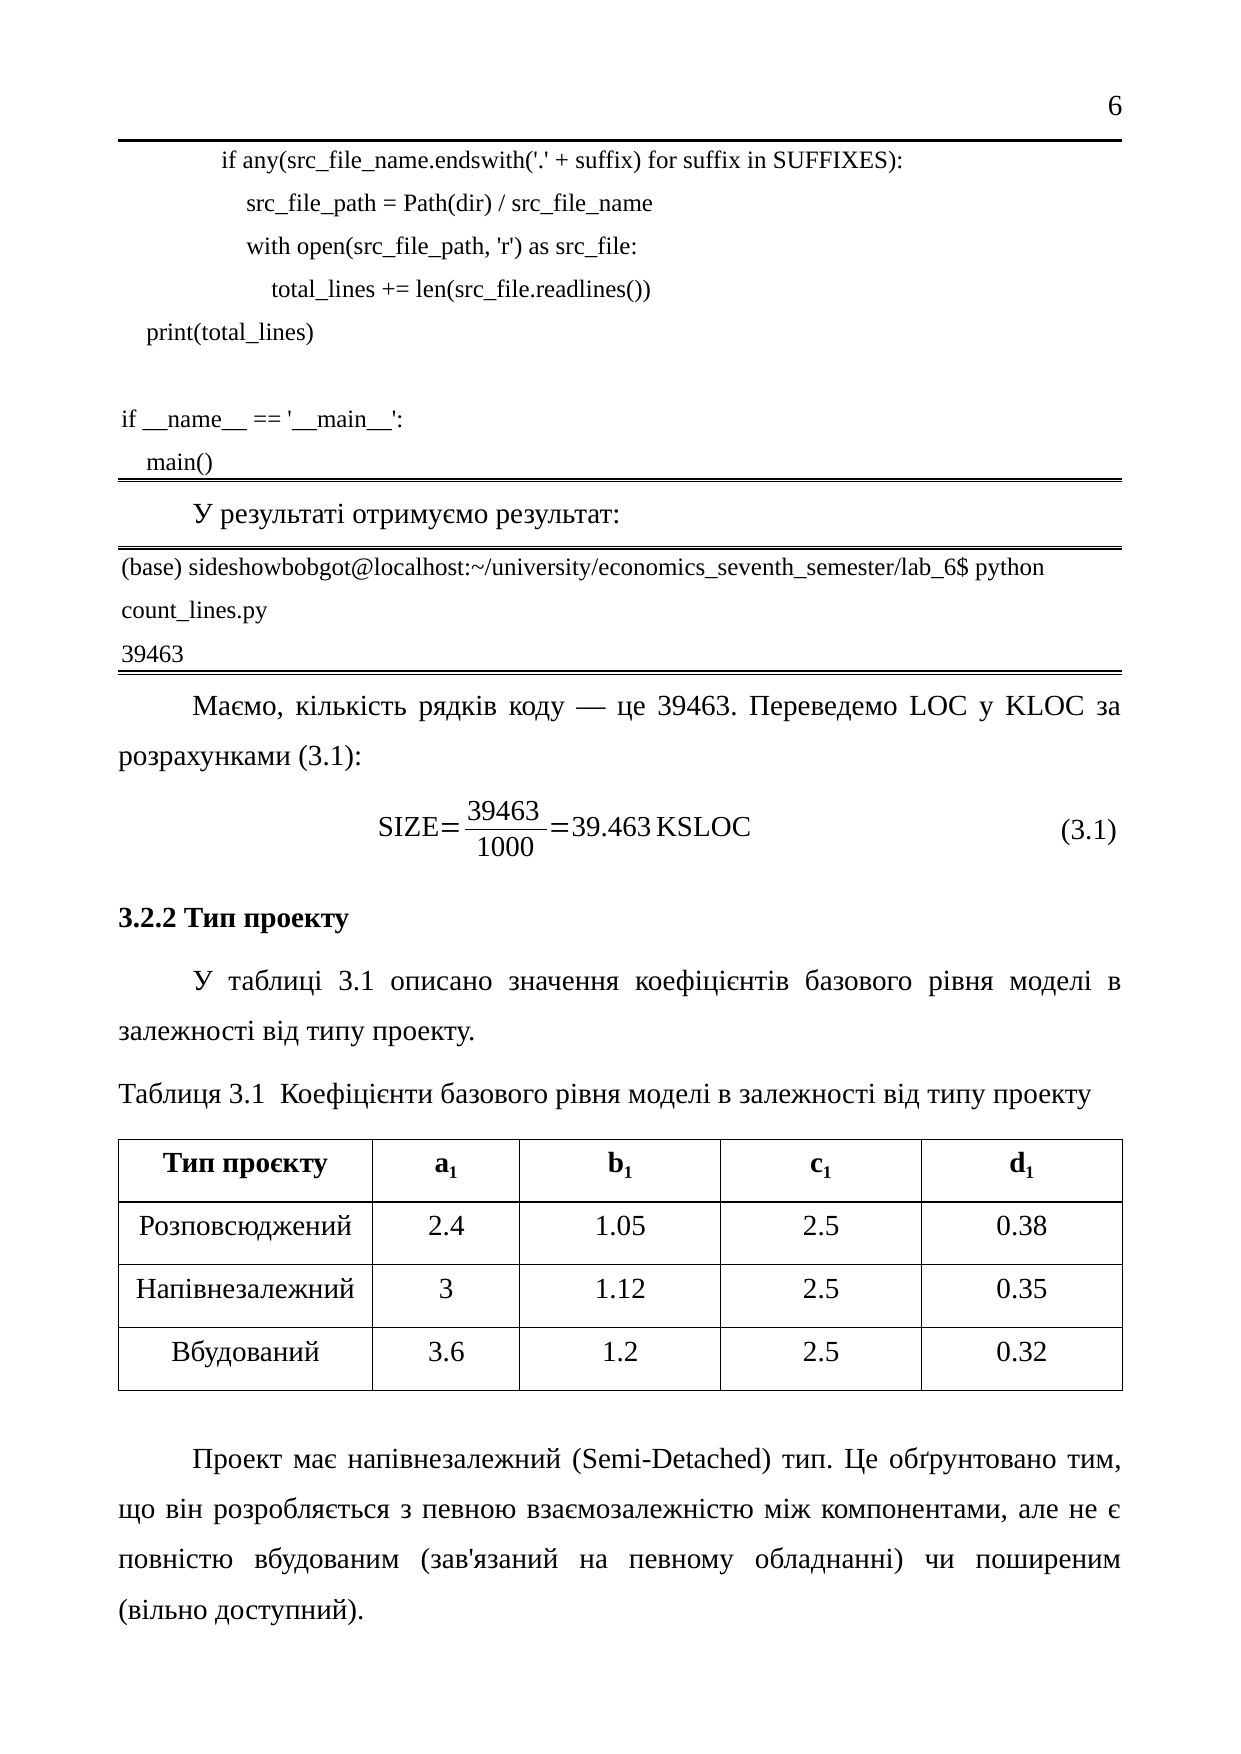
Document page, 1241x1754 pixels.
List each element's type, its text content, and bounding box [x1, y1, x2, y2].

table_header b₁ [520, 1140, 720, 1201]
table_header [118, 789, 1010, 885]
text У результаті отримуємо результат: [118, 496, 1122, 529]
table_cell 2.5 [721, 1203, 921, 1264]
table_header c₁ [721, 1140, 921, 1201]
table_cell 1.05 [520, 1203, 720, 1264]
table_cell 2.5 [721, 1328, 921, 1389]
table_header d₁ [922, 1140, 1122, 1201]
text print(total_lines) [118, 311, 1122, 346]
table_cell 3.6 [373, 1328, 519, 1389]
table_cell 1.2 [520, 1328, 720, 1389]
text main() [118, 441, 1122, 478]
table_header Тип проєкту [119, 1140, 372, 1201]
text with open(src_file_path, 'r') as src_file: [118, 225, 1122, 260]
table_cell 1.12 [520, 1265, 720, 1327]
table_header a₁ [373, 1140, 519, 1201]
table_header (3.1) [1010, 789, 1122, 885]
table_cell 2.5 [721, 1265, 921, 1327]
text Проект має напівнезалежний (Semi-Detached) тип. Це обґрунтовано тим, що він розробляється з певною взаємозалежністю між компонентами, але не є повністю вбудованим (зав'язаний на певному обладнанні) чи поширеним (вільно доступний). [118, 1441, 1122, 1625]
subtitle Тип проекту [118, 900, 1122, 933]
table_cell 2.4 [373, 1203, 519, 1264]
text total_lines += len(src_file.readlines()) [118, 268, 1122, 303]
table_cell 0.32 [922, 1328, 1122, 1389]
table_cell Розповсюджений [119, 1203, 372, 1264]
table_cell 0.35 [922, 1265, 1122, 1327]
table_cell Напівнезалежний [119, 1265, 372, 1327]
text У таблиці 3.1 описано значення коефіцієнтів базового рівня моделі в залежності від типу проекту. [118, 963, 1122, 1047]
text Маємо, кількість рядків коду — це 39463. Переведемо LOC у KLOC за розрахунками (3.1): [118, 688, 1122, 772]
text Таблиця 3.1 Коефіцієнти базового рівня моделі в залежності від типу проекту [118, 1076, 1122, 1109]
text if __name__ == '__main__': [118, 397, 1122, 432]
text 39463 [118, 633, 1122, 670]
table_cell Вбудований [119, 1328, 372, 1389]
text (base) sideshowbobgot@localhost:~/university/economics_seventh_semester/lab_6$ python count_lines.py [118, 550, 1122, 624]
text src_file_path = Path(dir) / src_file_name [118, 182, 1122, 217]
table_cell 0.38 [922, 1203, 1122, 1264]
table_cell 3 [373, 1265, 519, 1327]
text if any(src_file_name.endswith('.' + suffix) for suffix in SUFFIXES): [118, 142, 1122, 174]
